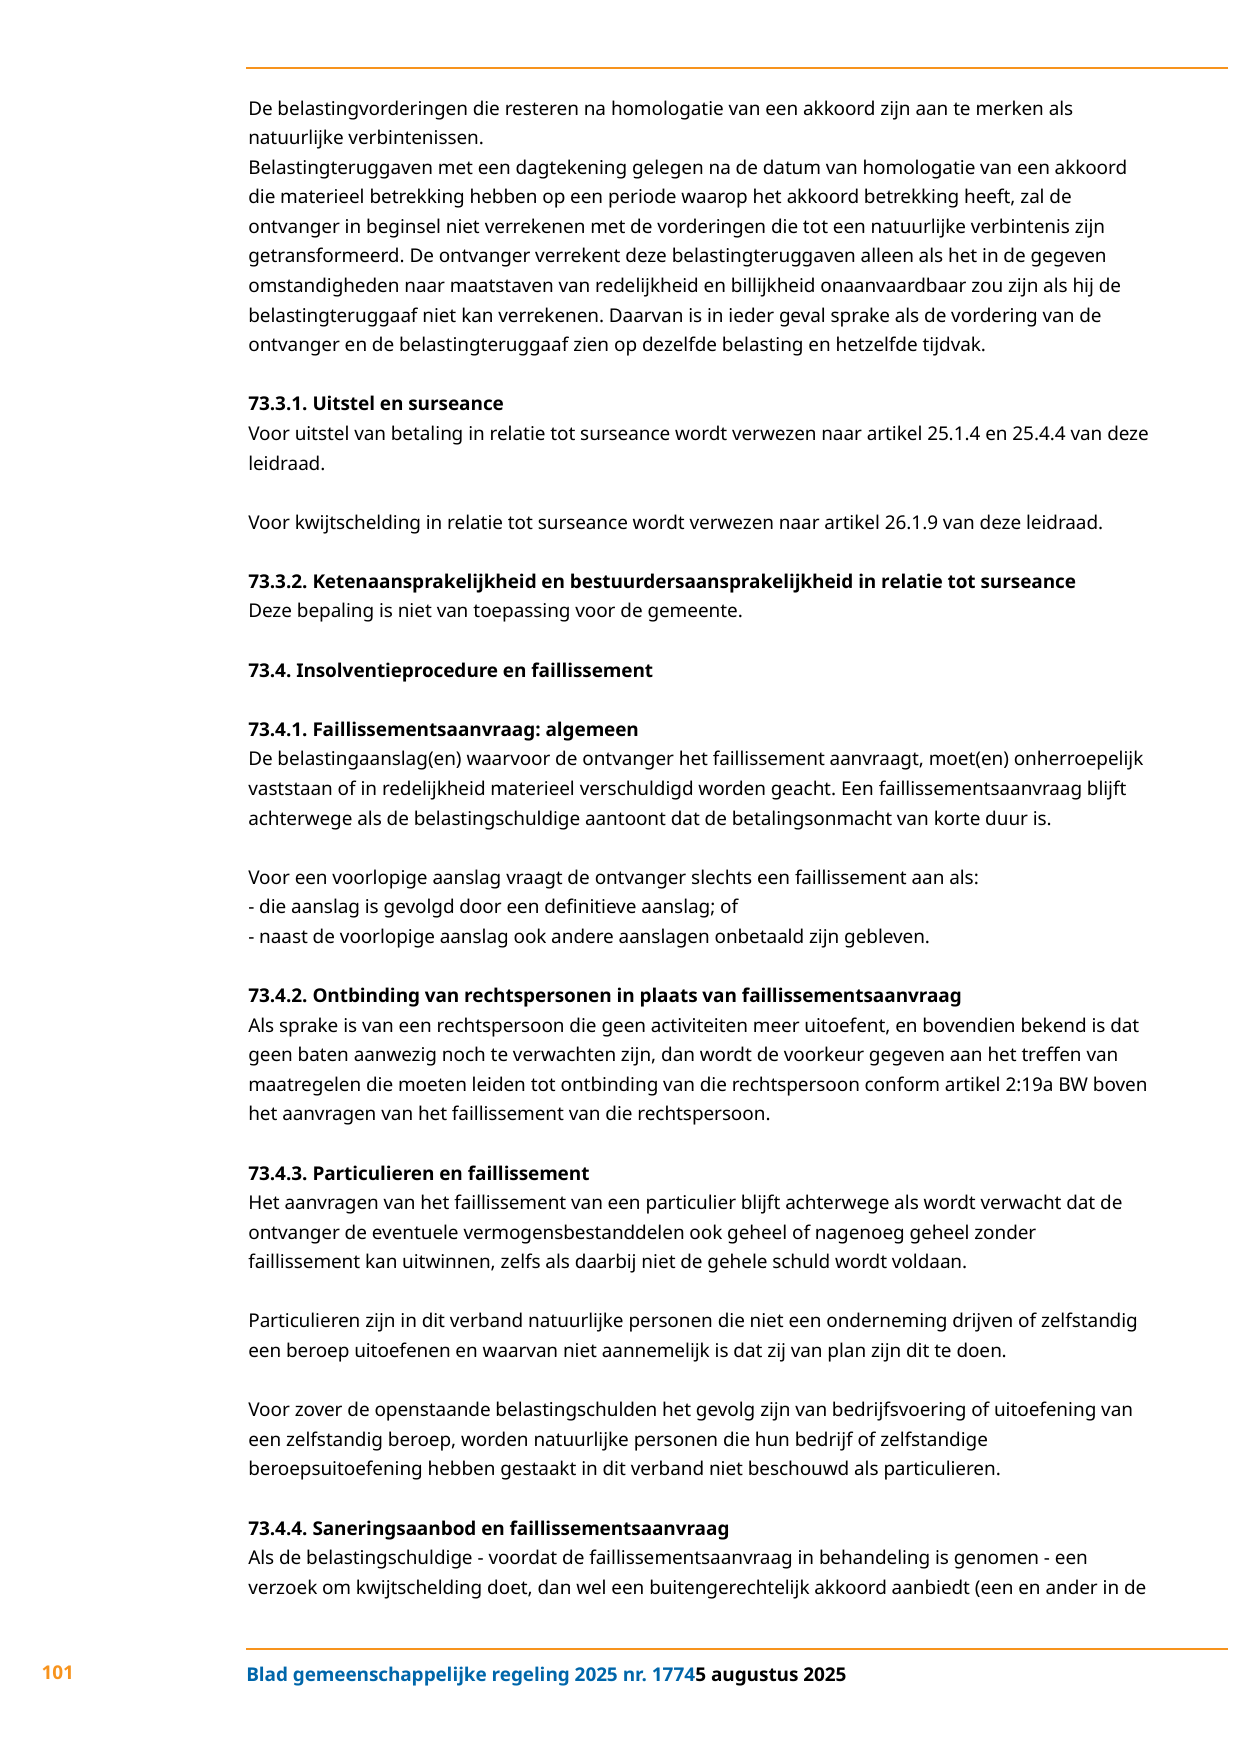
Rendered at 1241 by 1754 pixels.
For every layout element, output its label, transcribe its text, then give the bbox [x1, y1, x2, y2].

text Als de belastingschuldige - voordat de faillissementsaanvraag in behandeling is genomen - een verzoek om kwijtschelding doet, dan wel een buitengerechtelijk akkoord aanbiedt (een en ander in de [248, 1544, 1152, 1600]
text Het aanvragen van het faillissement van een particulier blijft achterwege als wordt verwacht dat de ontvanger de eventuele vermogensbestanddelen ook geheel of nagenoeg geheel zonder faillissement kan uitwinnen, zelfs als daarbij niet de gehele schuld wordt voldaan. [248, 1189, 1152, 1274]
text 73.3.1. Uitstel en surseance [248, 391, 1152, 416]
text 73.3.2. Ketenaansprakelijkheid en bestuurdersaansprakelijkheid in relatie tot surseance [248, 568, 1152, 594]
picture [41, 47, 231, 172]
text 73.4.2. Ontbinding van rechtspersonen in plaats van faillissementsaanvraag [248, 982, 1152, 1008]
text Belastingteruggaven met een dagtekening gelegen na de datum van homologatie van een akkoord die materieel betrekking hebben op een periode waarop het akkoord betrekking heeft, zal de ontvanger in beginsel niet verrekenen met de vorderingen die tot een natuurlijke verbintenis zijn getransformeerd. De ontvanger verrekent deze belastingteruggaven alleen als het in de gegeven omstandigheden naar maatstaven van redelijkheid en billijkheid onaanvaardbaar zou zijn als hij de belastingteruggaaf niet kan verrekenen. Daarvan is in ieder geval sprake als de vordering van de ontvanger en de belastingteruggaaf zien op dezelfde belasting en hetzelfde tijdvak. [248, 154, 1152, 357]
text Voor zover de openstaande belastingschulden het gevolg zijn van bedrijfsvoering of uitoefening van een zelfstandig beroep, worden natuurlijke personen die hun bedrijf of zelfstandige beroepsuitoefening hebben gestaakt in dit verband niet beschouwd als particulieren. [248, 1396, 1152, 1481]
text Deze bepaling is niet van toepassing voor de gemeente. [248, 598, 1152, 623]
text 73.4. Insolventieprocedure en faillissement [248, 657, 1152, 683]
text De belastingaanslag(en) waarvoor de ontvanger het faillissement aanvraagt, moet(en) onherroepelijk vaststaan of in redelijkheid materieel verschuldigd worden geacht. Een faillissementsaanvraag blijft achterwege als de belastingschuldige aantoont dat de betalingsonmacht van korte duur is. [248, 746, 1152, 831]
text Particulieren zijn in dit verband natuurlijke personen die niet een onderneming drijven of zelfstandig een beroep uitoefenen en waarvan niet aannemelijk is dat zij van plan zijn dit te doen. [248, 1308, 1152, 1363]
text Als sprake is van een rechtspersoon die geen activiteiten meer uitoefent, en bovendien bekend is dat geen baten aanwezig noch te verwachten zijn, dan wordt de voorkeur gegeven aan het treffen van maatregelen die moeten leiden tot ontbinding van die rechtspersoon conform artikel 2:19a BW boven het aanvragen van het faillissement van die rechtspersoon. [248, 1012, 1152, 1126]
text Voor uitstel van betaling in relatie tot surseance wordt verwezen naar artikel 25.1.4 en 25.4.4 van deze leidraad. [248, 420, 1152, 476]
text 73.4.4. Saneringsaanbod en faillissementsaanvraag [248, 1515, 1152, 1541]
text De belastingvorderingen die resteren na homologatie van een akkoord zijn aan te merken als natuurlijke verbintenissen. [248, 95, 1152, 150]
text 73.4.1. Faillissementsaanvraag: algemeen [248, 716, 1152, 742]
text - die aanslag is gevolgd door een definitieve aanslag; of [248, 893, 1152, 919]
text 73.4.3. Particulieren en faillissement [248, 1160, 1152, 1186]
text Voor een voorlopige aanslag vraagt de ontvanger slechts een faillissement aan als: [248, 864, 1152, 890]
text Voor kwijtschelding in relatie tot surseance wordt verwezen naar artikel 26.1.9 van deze leidraad. [248, 509, 1152, 535]
text - naast de voorlopige aanslag ook andere aanslagen onbetaald zijn gebleven. [248, 923, 1152, 949]
